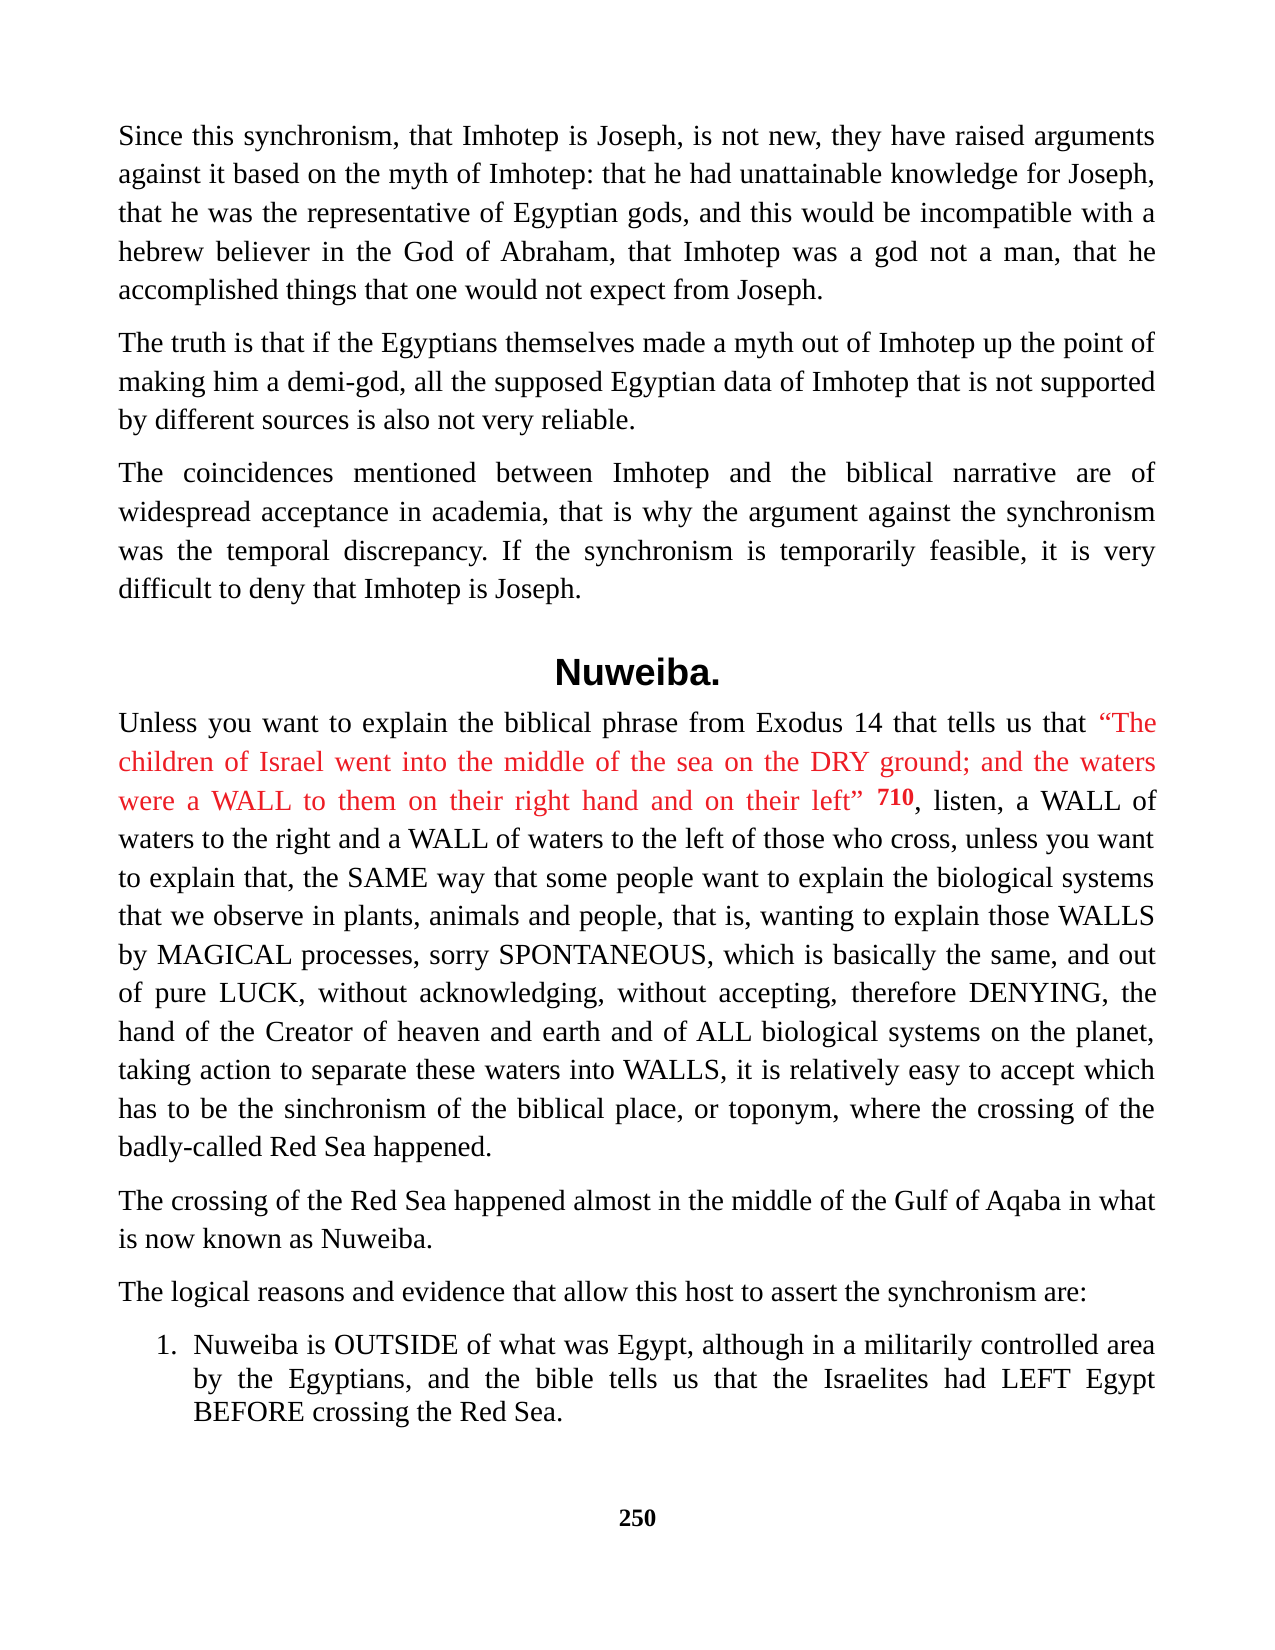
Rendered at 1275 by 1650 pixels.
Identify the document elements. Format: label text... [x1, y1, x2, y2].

subtitle Nuweiba. [118, 649, 1157, 693]
text The crossing of the Red Sea happened almost in the middle of the Gulf of Aqaba in what is now known as Nuweiba. [118, 1183, 1157, 1255]
text The logical reasons and evidence that allow this host to assert the synchronism are: [118, 1274, 1157, 1308]
text Unless you want to explain the biblical phrase from Exodus 14 that tells us that “The children of Israel went into the middle of the sea on the DRY ground; and the waters were a WALL to them on their right hand and on their left” , listen, a WALL of waters to the right and a WALL of waters to the left of those who cross, unless you want to explain that, the SAME way that some people want to explain the biological systems that we observe in plants, animals and people, that is, wanting to explain those WALLS by MAGICAL processes, sorry SPONTANEOUS, which is basically the same, and out of pure LUCK, without acknowledging, without accepting, therefore DENYING, the hand of the Creator of heaven and earth and of ALL biological systems on the planet, taking action to separate these waters into WALLS, it is relatively easy to accept which has to be the sinchronism of the biblical place, or toponym, where the crossing of the badly-called Red Sea happened. [118, 706, 1157, 1163]
text The coincidences mentioned between Imhotep and the biblical narrative are of widespread acceptance in academia, that is why the argument against the synchronism was the temporal discrepancy. If the synchronism is temporarily feasible, it is very difficult to deny that Imhotep is Joseph. [118, 456, 1157, 605]
list Nuweiba is OUTSIDE of what was Egypt, although in a militarily controlled area by the Egyptians, and the bible tells us that the Israelites had LEFT Egypt BEFORE crossing the Red Sea. [156, 1327, 1157, 1428]
text The truth is that if the Egyptians themselves made a myth out of Imhotep up the point of making him a demi-god, all the supposed Egyptian data of Imhotep that is not supported by different sources is also not very reliable. [118, 325, 1157, 436]
text Since this synchronism, that Imhotep is Joseph, is not new, they have raised arguments against it based on the myth of Imhotep: that he had unattainable knowledge for Joseph, that he was the representative of Egyptian gods, and this would be incompatible with a hebrew believer in the God of Abraham, that Imhotep was a god not a man, that he accomplished things that one would not expect from Joseph. [118, 118, 1157, 306]
